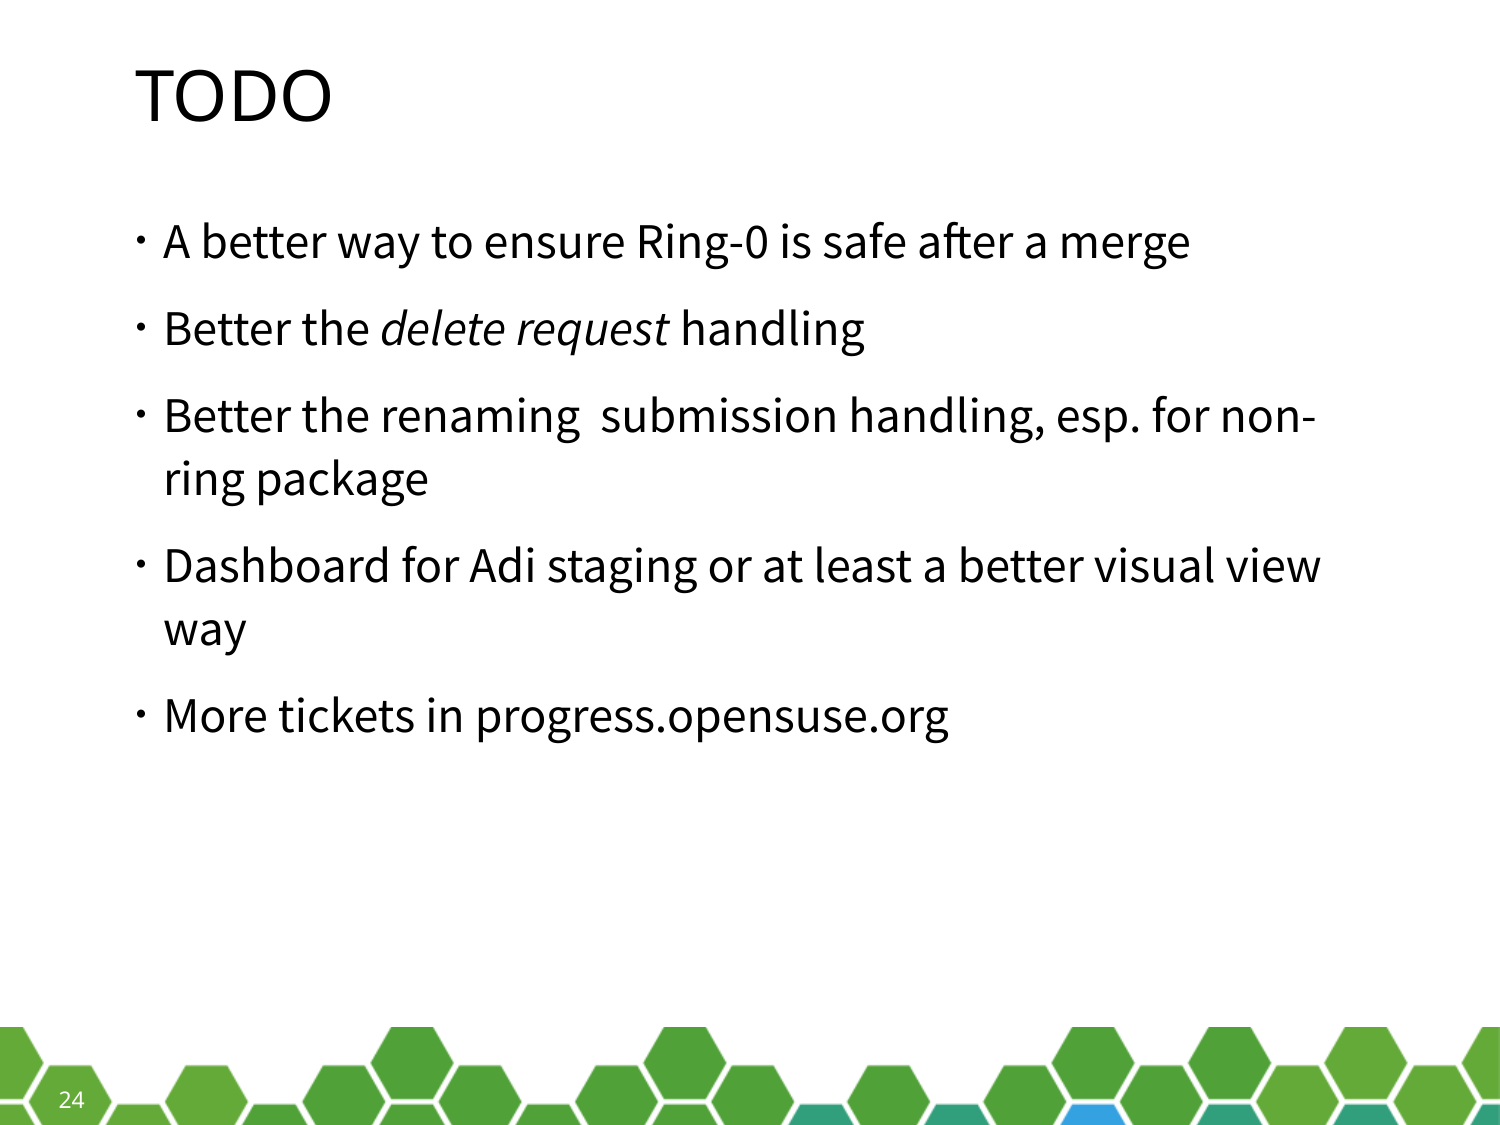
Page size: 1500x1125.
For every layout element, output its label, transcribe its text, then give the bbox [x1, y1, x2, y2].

title TODO [135, 12, 1372, 175]
list A better way to ensure Ring-0 is safe after a merge Better the delete request handling Better the renaming submission handling, esp. for non-ring package Dashboard for Adi staging or at least a better visual view way More tickets in progress.opensuse.org [135, 208, 1372, 862]
picture [0, 1027, 1500, 1125]
